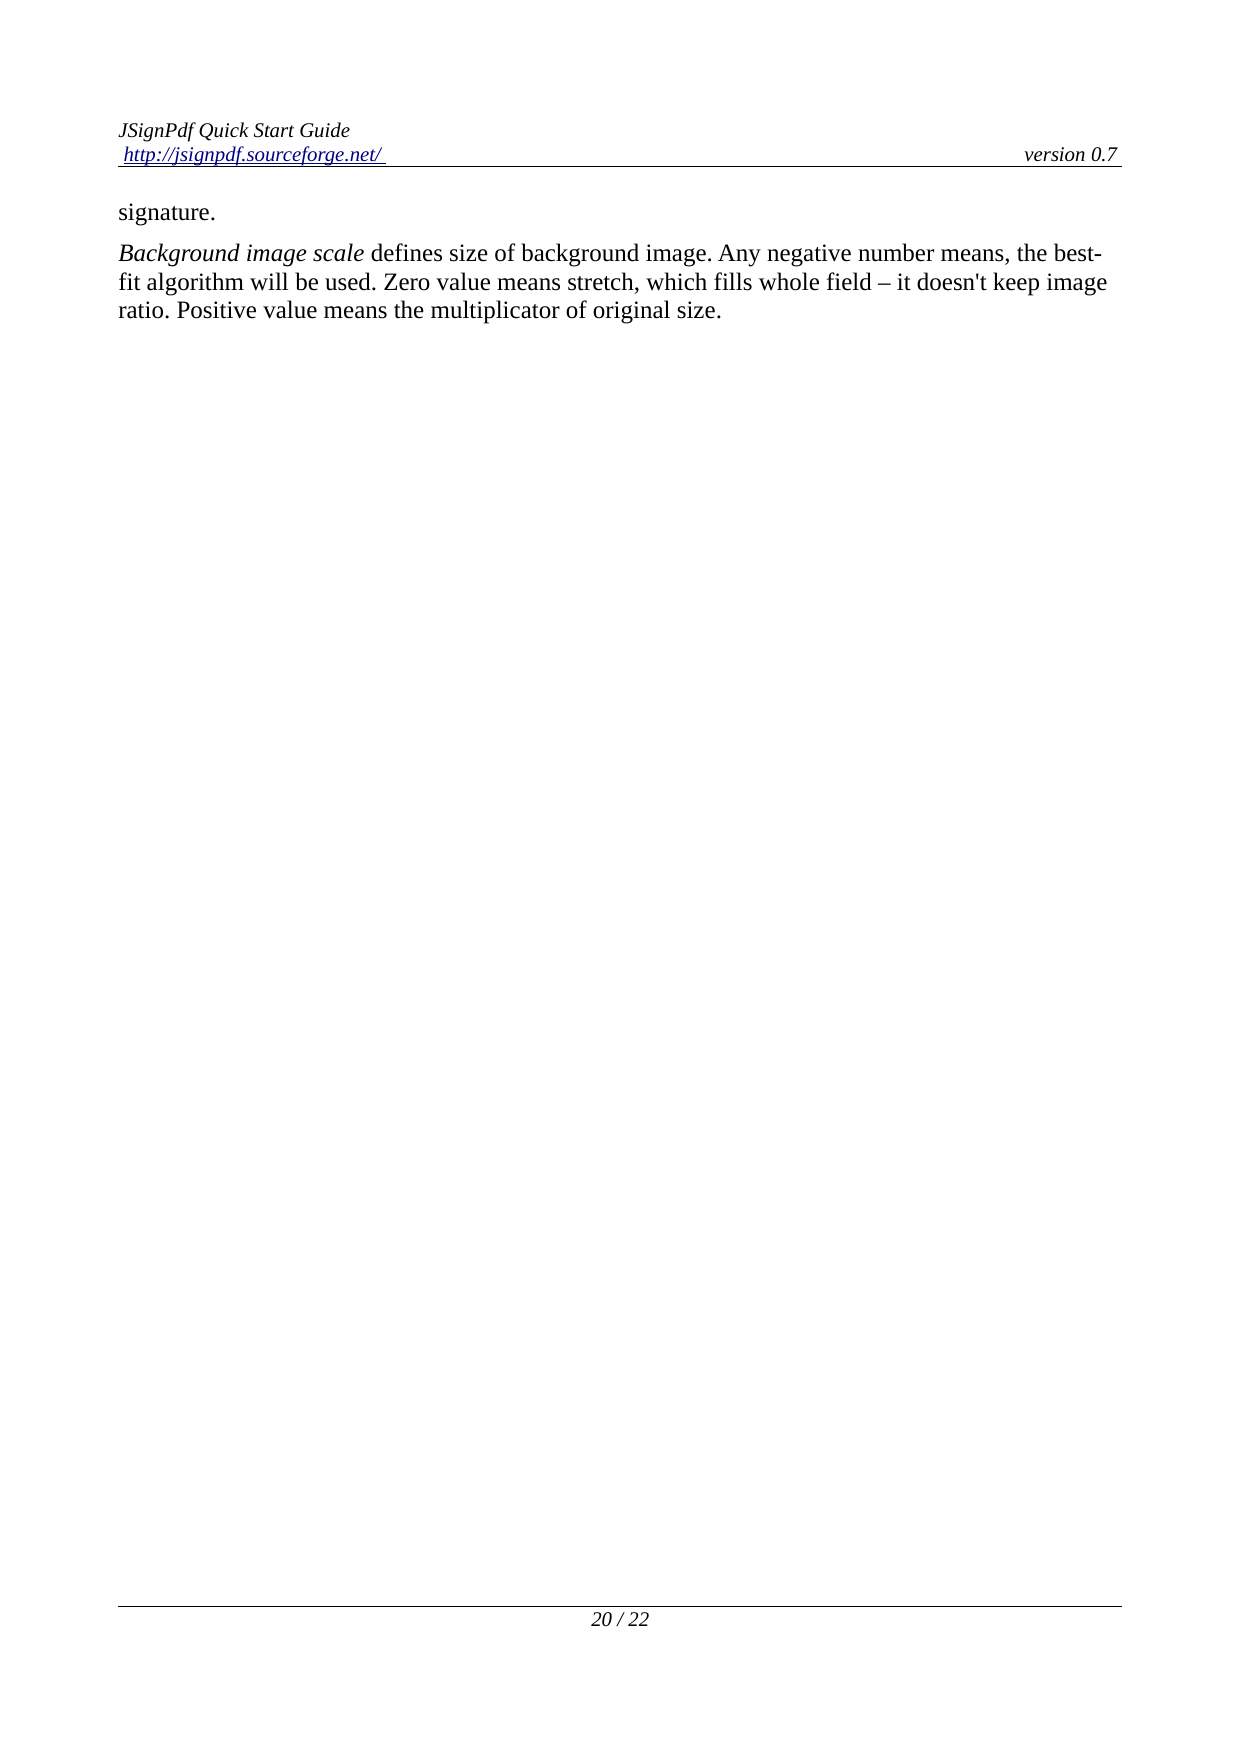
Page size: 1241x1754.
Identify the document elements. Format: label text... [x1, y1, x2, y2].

text Background image scale defines size of background image. Any negative number means, the best-fit algorithm will be used. Zero value means stretch, which fills whole field – it doesn't keep image ratio. Positive value means the multiplicator of original size. [118, 238, 1122, 324]
text signature. [118, 197, 1122, 226]
